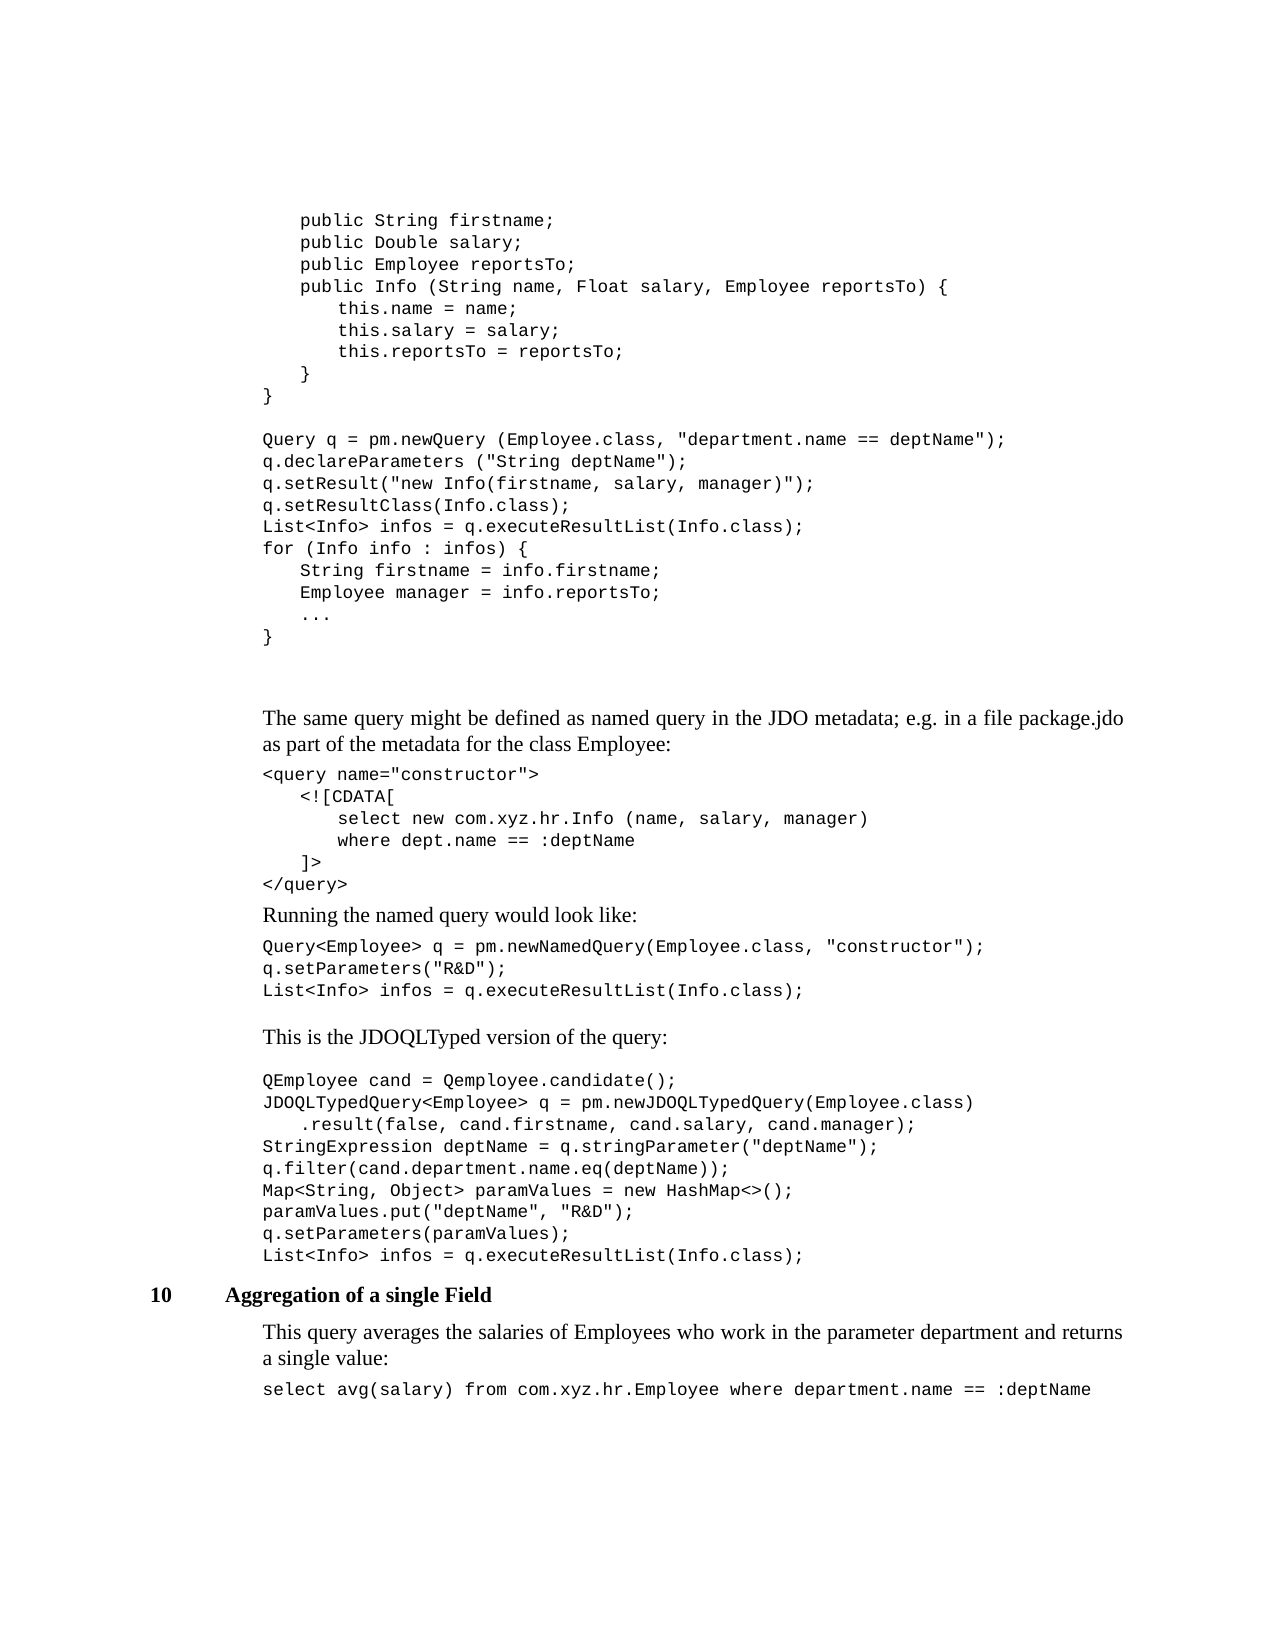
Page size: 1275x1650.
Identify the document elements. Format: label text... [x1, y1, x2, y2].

text q.setParameters(paramValues); [262, 1223, 1125, 1245]
text The same query might be defined as named query in the JDO metadata; e.g. in a file package.jdo as part of the metadata for the class Employee: [262, 704, 1125, 756]
text where dept.name == :deptName [262, 830, 1125, 852]
text List<Info> infos = q.executeResultList(Info.class); [262, 516, 1125, 538]
text Query q = pm.newQuery (Employee.class, "department.name == deptName"); [262, 429, 1125, 451]
text public String firstname; [262, 210, 1125, 232]
text Running the named query would look like: [262, 901, 1125, 927]
text this.reportsTo = reportsTo; [262, 341, 1125, 363]
text </query> [262, 873, 1125, 895]
text select avg(salary) from com.xyz.hr.Employee where department.name == :deptName [262, 1378, 1125, 1400]
text } [262, 363, 1125, 385]
text this.salary = salary; [262, 319, 1125, 341]
text ]> [262, 852, 1125, 873]
text select new com.xyz.hr.Info (name, salary, manager) [262, 808, 1125, 830]
text List<Info> infos = q.executeResultList(Info.class); [262, 1245, 1125, 1267]
text ... [262, 604, 1125, 626]
text this.name = name; [262, 297, 1125, 319]
text This query averages the salaries of Employees who work in the parameter department and returns a single value: [262, 1318, 1125, 1370]
text <![CDATA[ [262, 786, 1125, 808]
subtitle Aggregation of a single Field [150, 1281, 1125, 1307]
text q.declareParameters ("String deptName"); [262, 451, 1125, 472]
text paramValues.put("deptName", "R&D"); [262, 1201, 1125, 1223]
text JDOQLTypedQuery<Employee> q = pm.newJDOQLTypedQuery(Employee.class) [262, 1092, 1125, 1114]
text <query name="constructor"> [262, 764, 1125, 786]
text q.setResult("new Info(firstname, salary, manager)"); [262, 472, 1125, 494]
text } [262, 626, 1125, 647]
text q.filter(cand.department.name.eq(deptName)); [262, 1157, 1125, 1179]
text .result(false, cand.firstname, cand.salary, cand.manager); [262, 1114, 1125, 1136]
text QEmployee cand = Qemployee.candidate(); [262, 1070, 1125, 1092]
text } [262, 385, 1125, 407]
text String firstname = info.firstname; [262, 560, 1125, 582]
text q.setResultClass(Info.class); [262, 494, 1125, 516]
text StringExpression deptName = q.stringParameter("deptName"); [262, 1136, 1125, 1157]
text for (Info info : infos) { [262, 538, 1125, 560]
text public Info (String name, Float salary, Employee reportsTo) { [262, 276, 1125, 297]
text public Employee reportsTo; [262, 254, 1125, 276]
text List<Info> infos = q.executeResultList(Info.class); [262, 979, 1125, 1001]
text This is the JDOQLTyped version of the query: [262, 1023, 1125, 1049]
text Employee manager = info.reportsTo; [262, 582, 1125, 604]
text public Double salary; [262, 232, 1125, 254]
text q.setParameters("R&D"); [262, 957, 1125, 979]
text Query<Employee> q = pm.newNamedQuery(Employee.class, "constructor"); [262, 936, 1125, 957]
text Map<String, Object> paramValues = new HashMap<>(); [262, 1179, 1125, 1201]
